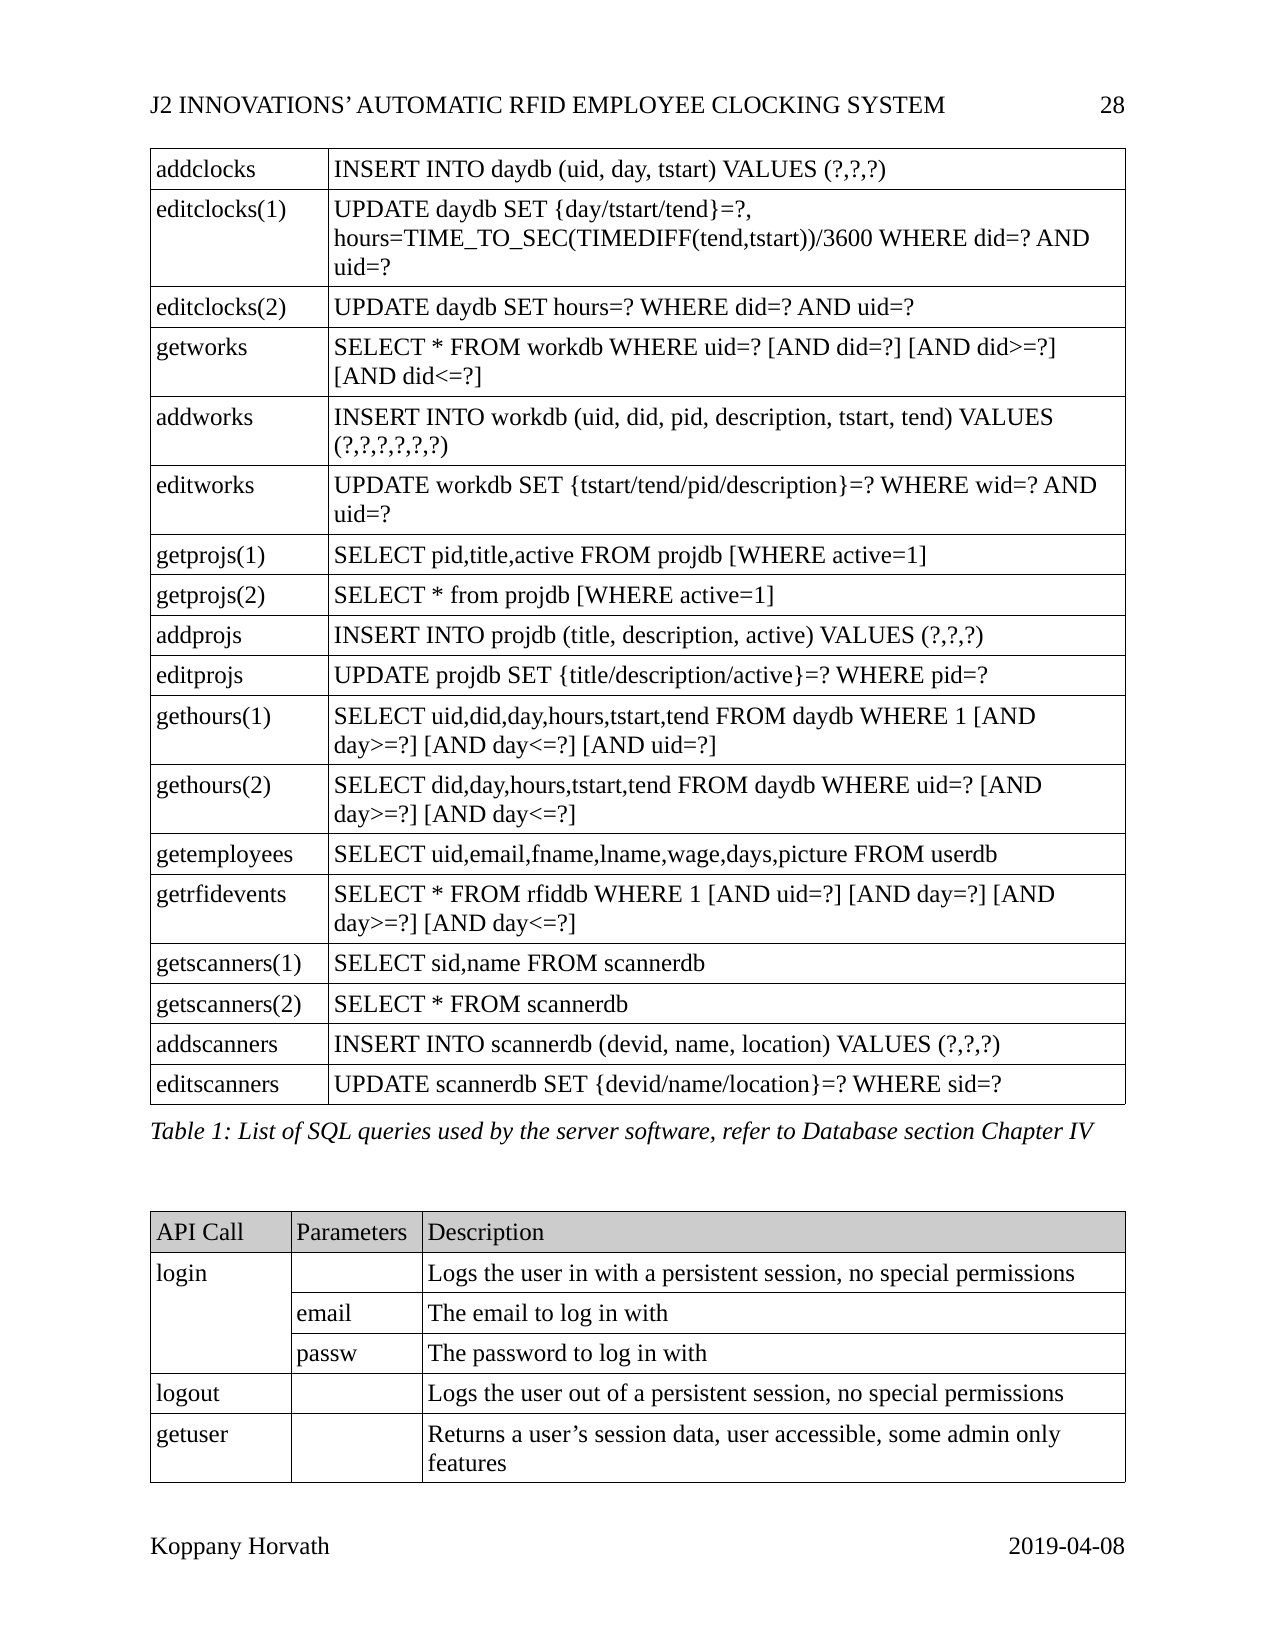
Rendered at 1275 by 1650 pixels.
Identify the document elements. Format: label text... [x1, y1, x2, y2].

table_cell editscanners [151, 1065, 328, 1104]
table_cell getrfidevents [151, 875, 328, 943]
table_cell INSERT INTO workdb (uid, did, pid, description, tstart, tend) VALUES (?,?,?,?,?,?) [329, 397, 1125, 465]
table_cell SELECT * FROM scannerdb [329, 984, 1125, 1023]
table_cell addscanners [151, 1024, 328, 1063]
table_cell getscanners(2) [151, 984, 328, 1023]
table_cell [292, 1374, 422, 1413]
table_header API Call [151, 1212, 291, 1252]
table_cell email [292, 1293, 422, 1332]
table_cell SELECT pid,title,active FROM projdb [WHERE active=1] [329, 535, 1125, 574]
table_cell INSERT INTO scannerdb (devid, name, location) VALUES (?,?,?) [329, 1024, 1125, 1063]
table_cell addworks [151, 397, 328, 465]
text Table 1: List of SQL queries used by the server software, refer to Database section Chapter IV [150, 1116, 1125, 1145]
table_cell SELECT * from projdb [WHERE active=1] [329, 575, 1125, 614]
table_cell passw [292, 1334, 422, 1373]
table_cell INSERT INTO daydb (uid, day, tstart) VALUES (?,?,?) [329, 149, 1125, 188]
table_cell The email to log in with [423, 1293, 1125, 1332]
table_cell addclocks [151, 149, 328, 188]
table_cell Logs the user in with a persistent session, no special permissions [423, 1253, 1125, 1292]
table_cell getuser [151, 1414, 291, 1482]
table_cell SELECT did,day,hours,tstart,tend FROM daydb WHERE uid=? [AND day>=?] [AND day<=?] [329, 765, 1125, 833]
table_cell editclocks(2) [151, 287, 328, 327]
table_cell editprojs [151, 656, 328, 695]
table_cell logout [151, 1374, 291, 1413]
table_cell SELECT sid,name FROM scannerdb [329, 944, 1125, 983]
table_cell getscanners(1) [151, 944, 328, 983]
table_cell getworks [151, 328, 328, 396]
table_cell UPDATE workdb SET {tstart/tend/pid/description}=? WHERE wid=? AND uid=? [329, 466, 1125, 534]
table_cell UPDATE scannerdb SET {devid/name/location}=? WHERE sid=? [329, 1065, 1125, 1104]
table_cell SELECT * FROM rfiddb WHERE 1 [AND uid=?] [AND day=?] [AND day>=?] [AND day<=?] [329, 875, 1125, 943]
table_cell [292, 1414, 422, 1482]
table_cell login [151, 1253, 291, 1373]
table_cell gethours(2) [151, 765, 328, 833]
table_cell SELECT * FROM workdb WHERE uid=? [AND did=?] [AND did>=?] [AND did<=?] [329, 328, 1125, 396]
table_cell getprojs(1) [151, 535, 328, 574]
table_cell addprojs [151, 616, 328, 655]
table_cell UPDATE daydb SET hours=? WHERE did=? AND uid=? [329, 287, 1125, 327]
table_cell SELECT uid,did,day,hours,tstart,tend FROM daydb WHERE 1 [AND day>=?] [AND day<=?] [AND uid=?] [329, 696, 1125, 764]
table_cell The password to log in with [423, 1334, 1125, 1373]
table_header Description [423, 1212, 1125, 1252]
table_cell getemployees [151, 834, 328, 873]
table_cell Returns a user’s session data, user accessible, some admin only features [423, 1414, 1125, 1482]
table_cell getprojs(2) [151, 575, 328, 614]
table_cell editworks [151, 466, 328, 534]
table_cell UPDATE projdb SET {title/description/active}=? WHERE pid=? [329, 656, 1125, 695]
table_cell UPDATE daydb SET {day/tstart/tend}=?, hours=TIME_TO_SEC(TIMEDIFF(tend,tstart))/3600 WHERE did=? AND uid=? [329, 190, 1125, 286]
table_cell [292, 1253, 422, 1292]
table_cell Logs the user out of a persistent session, no special permissions [423, 1374, 1125, 1413]
table_cell gethours(1) [151, 696, 328, 764]
table_cell SELECT uid,email,fname,lname,wage,days,picture FROM userdb [329, 834, 1125, 873]
table_header Parameters [292, 1212, 422, 1252]
table_cell INSERT INTO projdb (title, description, active) VALUES (?,?,?) [329, 616, 1125, 655]
table_cell editclocks(1) [151, 190, 328, 286]
